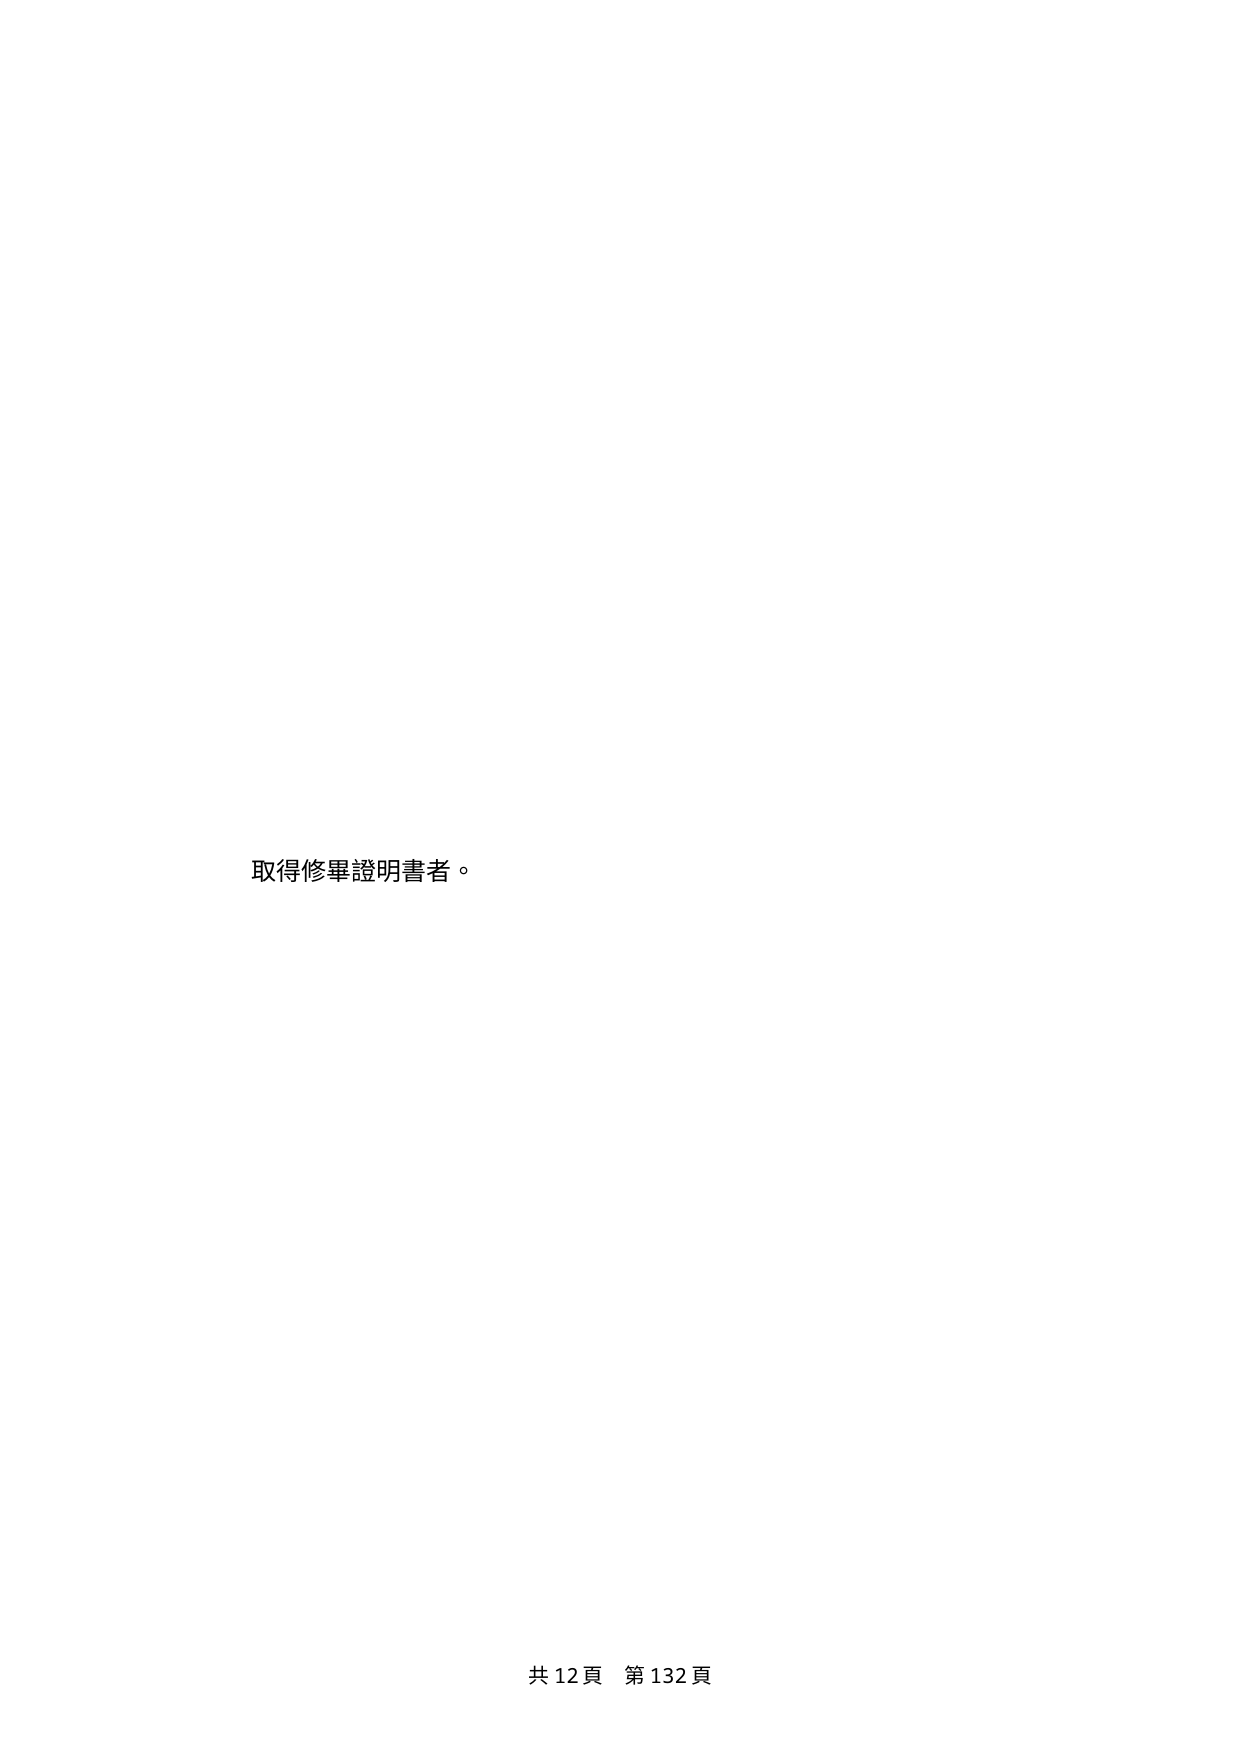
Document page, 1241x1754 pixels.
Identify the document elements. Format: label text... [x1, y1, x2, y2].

text 取得修畢證明書者。 [195, 828, 1122, 891]
